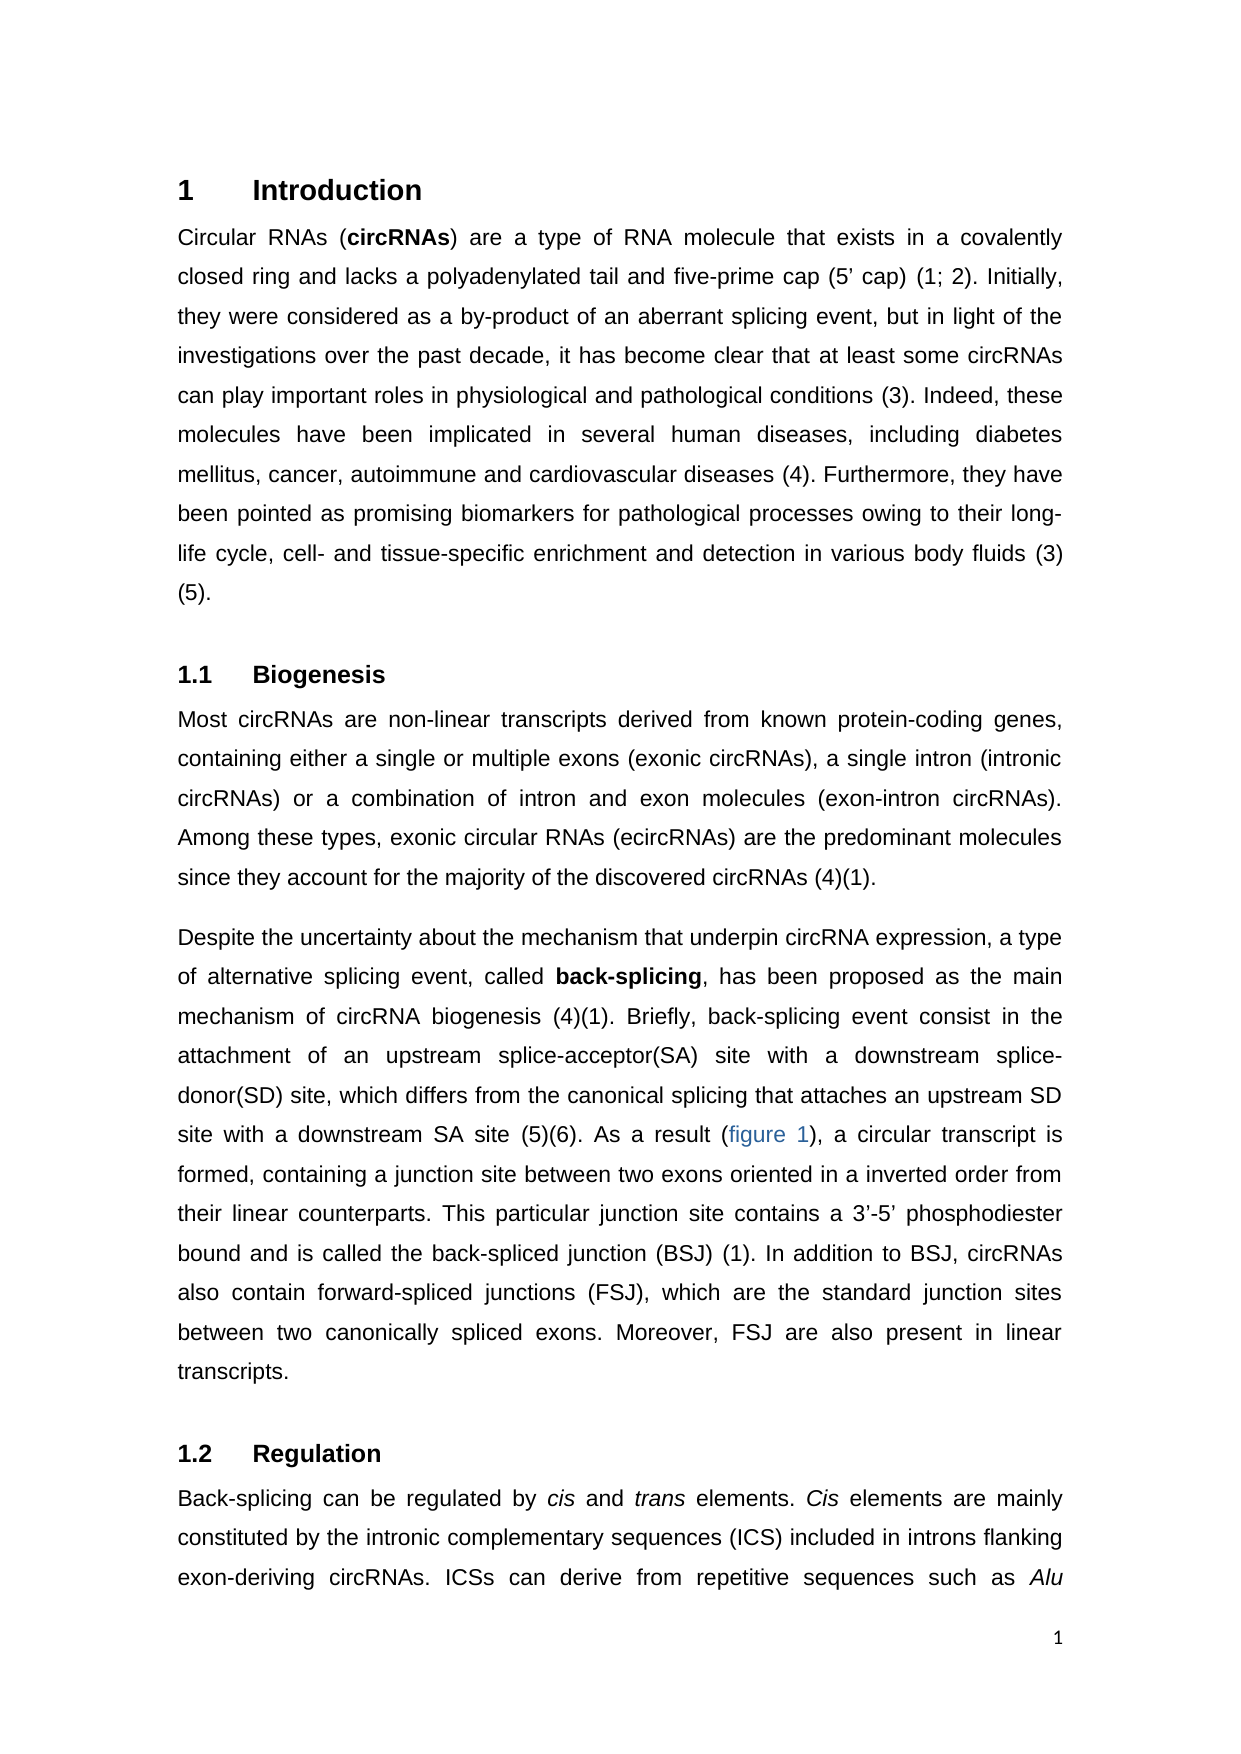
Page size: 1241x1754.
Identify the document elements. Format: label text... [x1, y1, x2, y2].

subtitle Introduction [177, 173, 1063, 206]
text Most circRNAs are non-linear transcripts derived from known protein-coding genes, containing either a single or multiple exons (exonic circRNAs), a single intron (intronic circRNAs) or a combination of intron and exon molecules (exon-intron circRNAs). Among these types, exonic circular RNAs (ecircRNAs) are the predominant molecules since they account for the majority of the discovered circRNAs (4)(1). [177, 706, 1063, 890]
text Back-splicing can be regulated by cis and trans elements. Cis elements are mainly constituted by the intronic complementary sequences (ICS) included in introns flanking exon-deriving circRNAs. ICSs can derive from repetitive sequences such as Alu [177, 1485, 1063, 1590]
text Circular RNAs (circRNAs) are a type of RNA molecule that exists in a covalently closed ring and lacks a polyadenylated tail and five-prime cap (5’ cap) (1; 2). Initially, they were considered as a by-product of an aberrant splicing event, but in light of the investigations over the past decade, it has become clear that at least some circRNAs can play important roles in physiological and pathological conditions (3). Indeed, these molecules have been implicated in several human diseases, including diabetes mellitus, cancer, autoimmune and cardiovascular diseases (4). Furthermore, they have been pointed as promising biomarkers for pathological processes owing to their long-life cycle, cell- and tissue-specific enrichment and detection in various body fluids (3)(5). [177, 224, 1063, 605]
subtitle Regulation [177, 1439, 1063, 1468]
subtitle Biogenesis [177, 660, 1063, 689]
text Despite the uncertainty about the mechanism that underpin circRNA expression, a type of alternative splicing event, called back-splicing, has been proposed as the main mechanism of circRNA biogenesis (4)(1). Briefly, back-splicing event consist in the attachment of an upstream splice-acceptor(SA) site with a downstream splice-donor(SD) site, which differs from the canonical splicing that attaches an upstream SD site with a downstream SA site (5)(6). As a result (figure 1), a circular transcript is formed, containing a junction site between two exons oriented in a inverted order from their linear counterparts. This particular junction site contains a 3’-5’ phosphodiester bound and is called the back-spliced junction (BSJ) (1). In addition to BSJ, circRNAs also contain forward-spliced junctions (FSJ), which are the standard junction sites between two canonically spliced exons. Moreover, FSJ are also present in linear transcripts. [177, 924, 1063, 1384]
